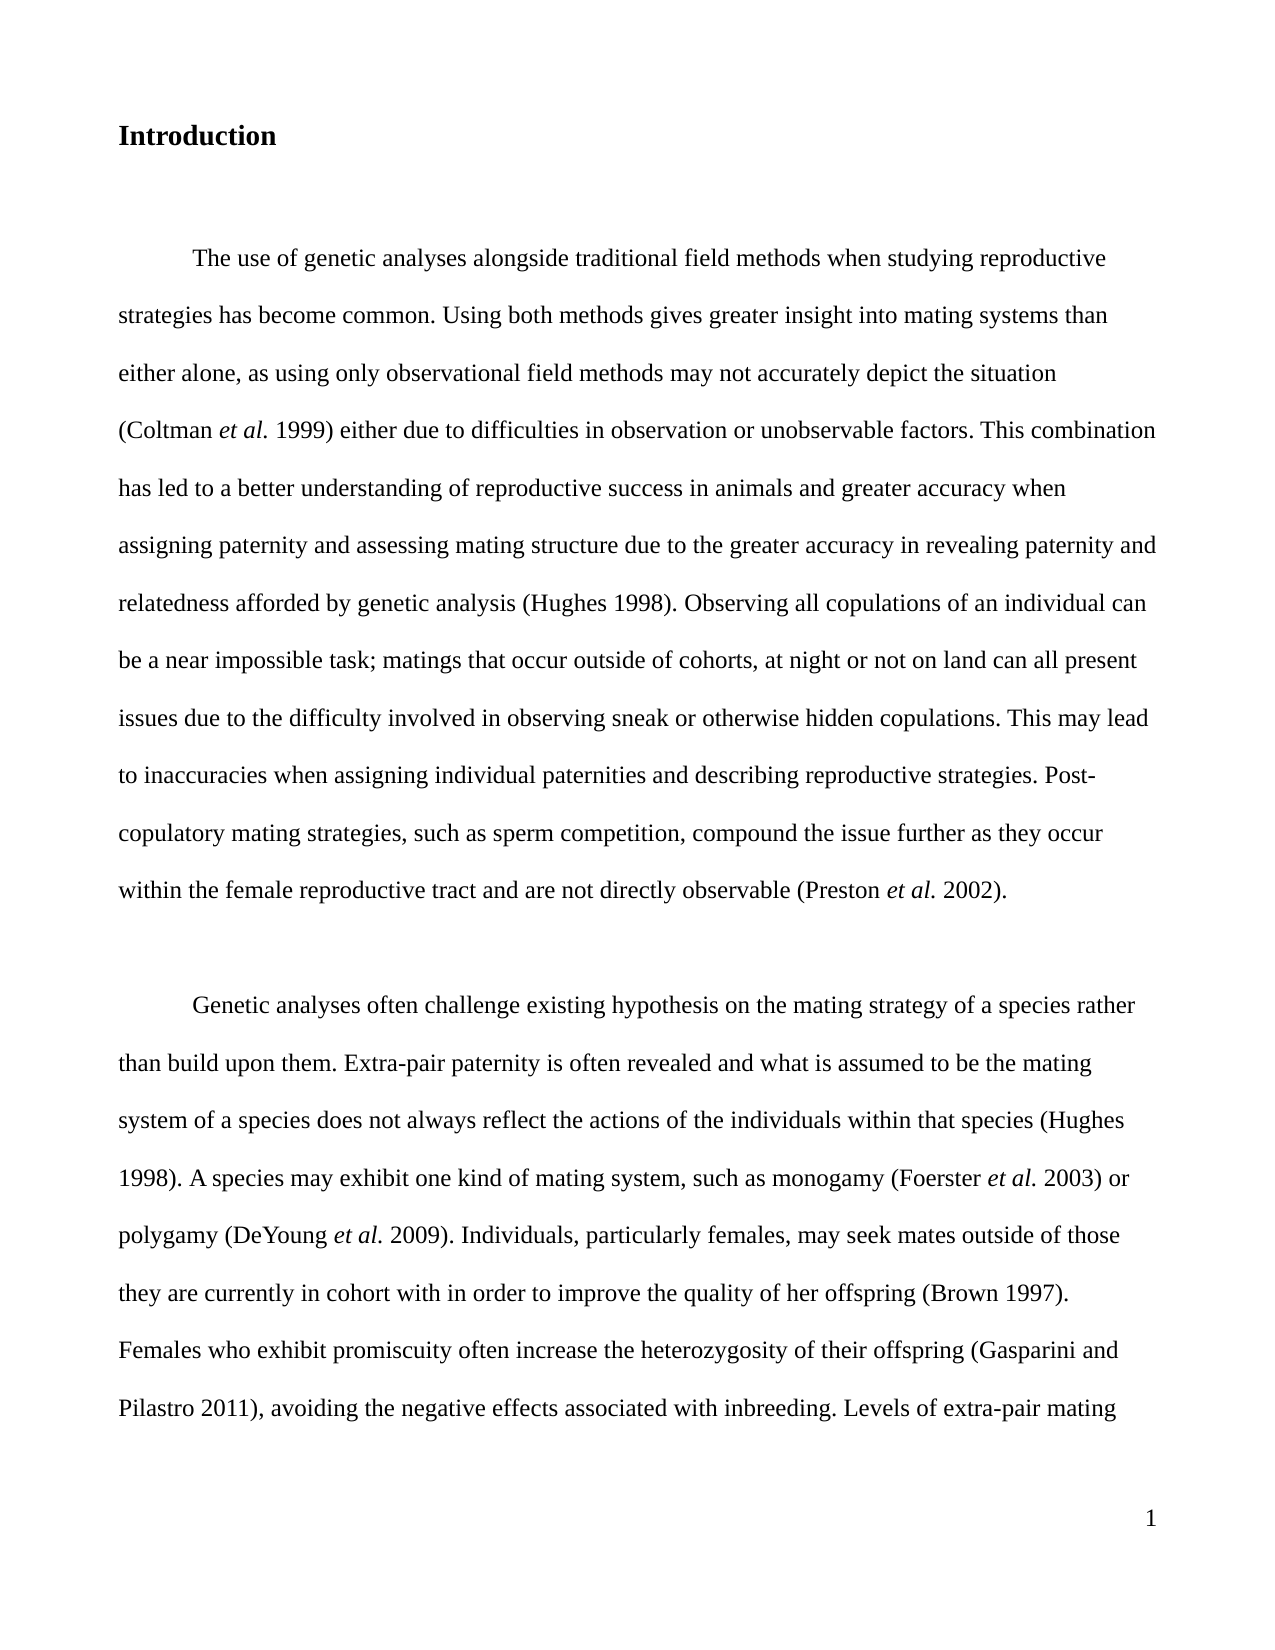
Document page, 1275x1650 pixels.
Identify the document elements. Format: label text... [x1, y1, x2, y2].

text The use of genetic analyses alongside traditional field methods when studying reproductive strategies has become common. Using both methods gives greater insight into mating systems than either alone, as using only observational field methods may not accurately depict the situation (Coltman et al. 1999) either due to difficulties in observation or unobservable factors. This combination has led to a better understanding of reproductive success in animals and greater accuracy when assigning paternity and assessing mating structure due to the greater accuracy in revealing paternity and relatedness afforded by genetic analysis (Hughes 1998). Observing all copulations of an individual can be a near impossible task; matings that occur outside of cohorts, at night or not on land can all present issues due to the difficulty involved in observing sneak or otherwise hidden copulations. This may lead to inaccuracies when assigning individual paternities and describing reproductive strategies. Post-copulatory mating strategies, such as sperm competition, compound the issue further as they occur within the female reproductive tract and are not directly observable (Preston et al. 2002). [118, 243, 1157, 904]
text Introduction [118, 118, 1157, 152]
text Genetic analyses often challenge existing hypothesis on the mating strategy of a species rather than build upon them. Extra-pair paternity is often revealed and what is assumed to be the mating system of a species does not always reflect the actions of the individuals within that species (Hughes 1998). A species may exhibit one kind of mating system, such as monogamy (Foerster et al. 2003) or polygamy (DeYoung et al. 2009). Individuals, particularly females, may seek mates outside of those they are currently in cohort with in order to improve the quality of her offspring (Brown 1997). Females who exhibit promiscuity often increase the heterozygosity of their offspring (Gasparini and Pilastro 2011), avoiding the negative effects associated with inbreeding. Levels of extra-pair mating [118, 990, 1157, 1421]
